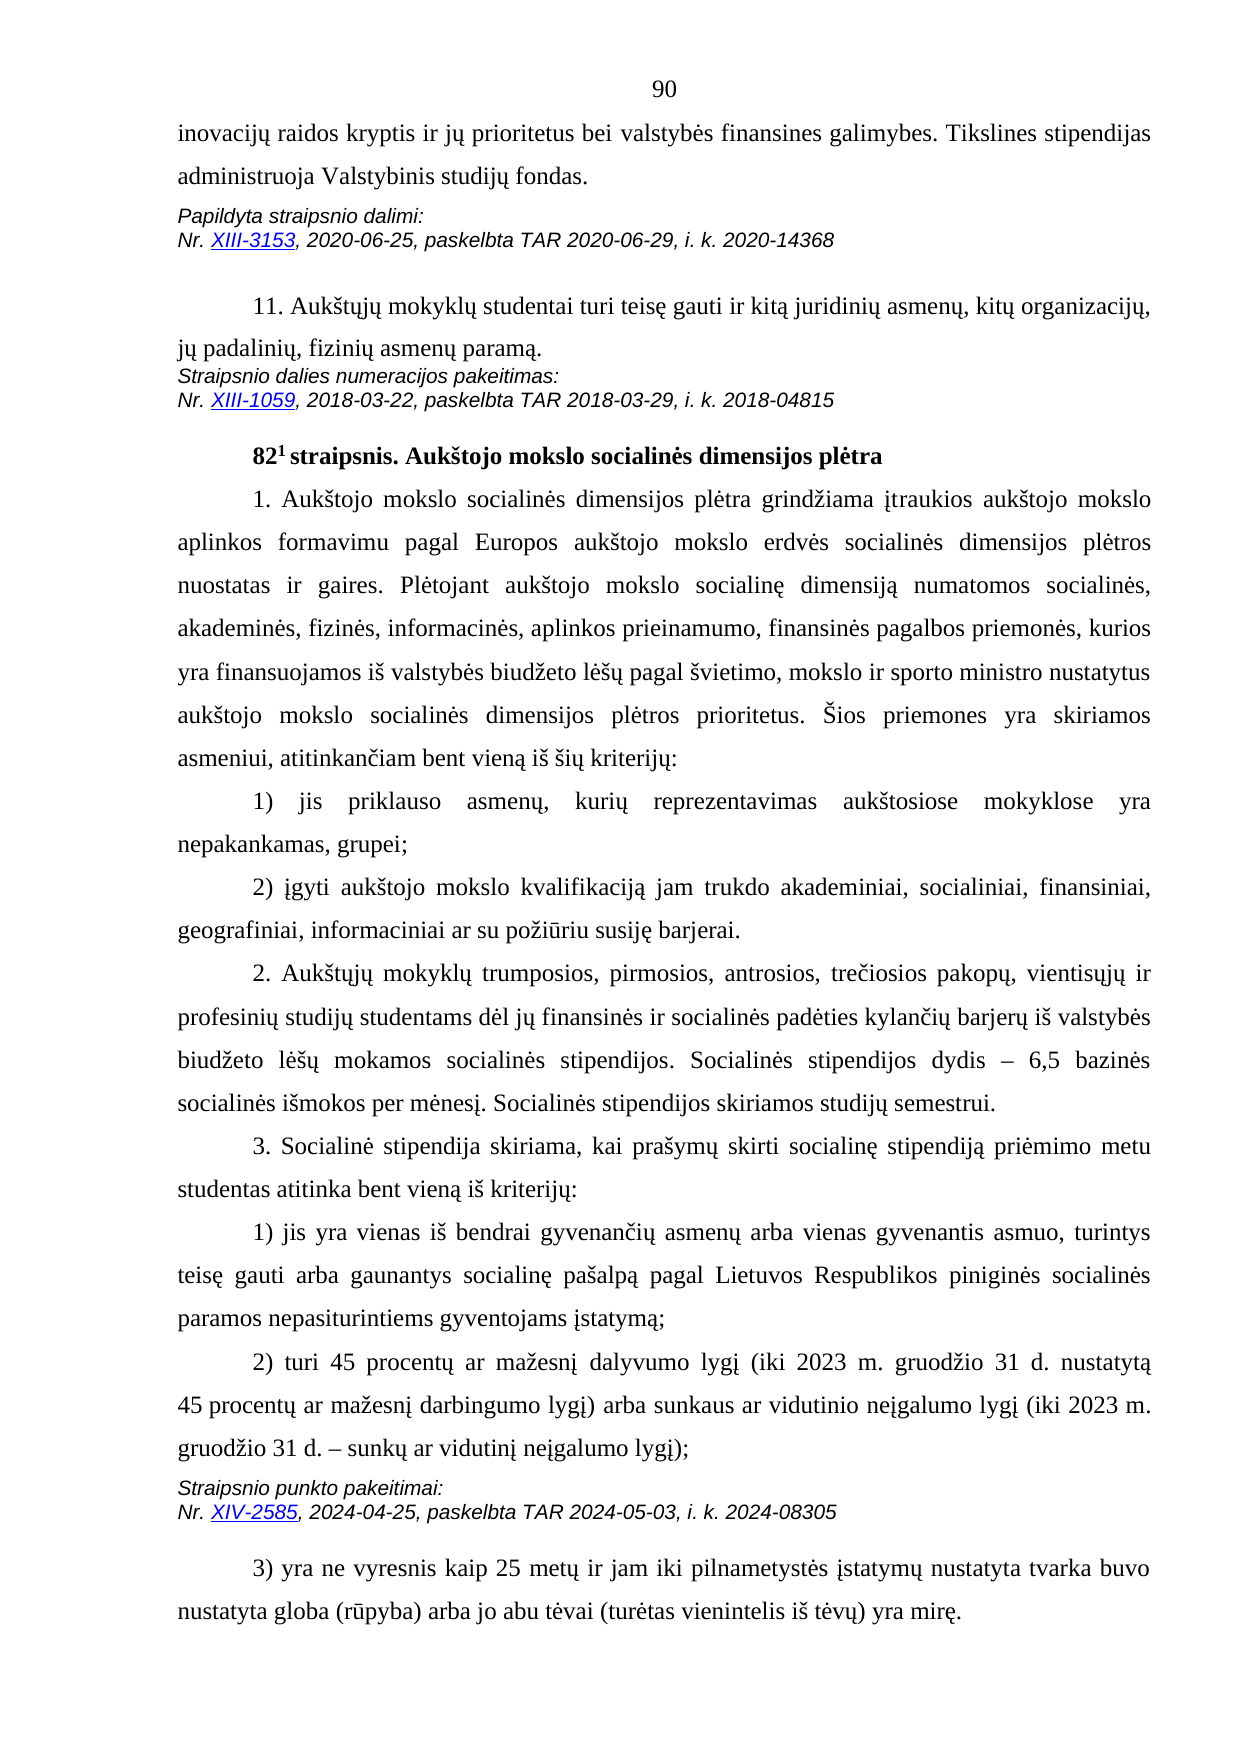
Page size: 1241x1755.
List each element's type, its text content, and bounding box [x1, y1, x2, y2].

text 2) turi 45 procentų ar mažesnį dalyvumo lygį (iki 2023 m. gruodžio 31 d. nustatytą 45 procentų ar mažesnį darbingumo lygį) arba sunkaus ar vidutinio neįgalumo lygį (iki 2023 m. gruodžio 31 d. – sunkų ar vidutinį neįgalumo lygį); [177, 1347, 1152, 1462]
text 3) yra ne vyresnis kaip 25 metų ir jam iki pilnametystės įstatymų nustatyta tvarka buvo nustatyta globa (rūpyba) arba jo abu tėvai (turėtas vienintelis iš tėvų) yra mirę. [177, 1553, 1152, 1624]
text Nr. XIII-1059, 2018-03-22, paskelbta TAR 2018-03-29, i. k. 2018-04815 [177, 388, 1152, 412]
text Straipsnio punkto pakeitimai: [177, 1476, 1152, 1500]
text 11. Aukštųjų mokyklų studentai turi teisę gauti ir kitą juridinių asmenų, kitų organizacijų, jų padalinių, fizinių asmenų paramą. [177, 281, 1152, 364]
text 2. Aukštųjų mokyklų trumposios, pirmosios, antrosios, trečiosios pakopų, vientisųjų ir profesinių studijų studentams dėl jų finansinės ir socialinės padėties kylančių barjerų iš valstybės biudžeto lėšų mokamos socialinės stipendijos. Socialinės stipendijos dydis – 6,5 bazinės socialinės išmokos per mėnesį. Socialinės stipendijos skiriamos studijų semestrui. [177, 958, 1152, 1117]
text 1) jis priklauso asmenų, kurių reprezentavimas aukštosiose mokyklose yra nepakankamas, grupei; [177, 786, 1152, 858]
text Straipsnio dalies numeracijos pakeitimas: [177, 364, 1152, 388]
text inovacijų raidos kryptis ir jų prioritetus bei valstybės finansines galimybes. Tikslines stipendijas administruoja Valstybinis studijų fondas. [177, 118, 1152, 190]
text 821 straipsnis. Aukštojo mokslo socialinės dimensijos plėtra [177, 441, 1152, 470]
text 1) jis yra vienas iš bendrai gyvenančių asmenų arba vienas gyvenantis asmuo, turintys teisę gauti arba gaunantys socialinę pašalpą pagal Lietuvos Respublikos piniginės socialinės paramos nepasiturintiems gyventojams įstatymą; [177, 1217, 1152, 1332]
text 1. Aukštojo mokslo socialinės dimensijos plėtra grindžiama įtraukios aukštojo mokslo aplinkos formavimu pagal Europos aukštojo mokslo erdvės socialinės dimensijos plėtros nuostatas ir gaires. Plėtojant aukštojo mokslo socialinę dimensiją numatomos socialinės, akademinės, fizinės, informacinės, aplinkos prieinamumo, finansinės pagalbos priemonės, kurios yra finansuojamos iš valstybės biudžeto lėšų pagal švietimo, mokslo ir sporto ministro nustatytus aukštojo mokslo socialinės dimensijos plėtros prioritetus. Šios priemones yra skiriamos asmeniui, atitinkančiam bent vieną iš šių kriterijų: [177, 484, 1152, 772]
text 3. Socialinė stipendija skiriama, kai prašymų skirti socialinę stipendiją priėmimo metu studentas atitinka bent vieną iš kriterijų: [177, 1131, 1152, 1203]
text 2) įgyti aukštojo mokslo kvalifikaciją jam trukdo akademiniai, socialiniai, finansiniai, geografiniai, informaciniai ar su požiūriu susiję barjerai. [177, 872, 1152, 944]
text Nr. XIV-2585, 2024-04-25, paskelbta TAR 2024-05-03, i. k. 2024-08305 [177, 1500, 1152, 1524]
text Nr. XIII-3153, 2020-06-25, paskelbta TAR 2020-06-29, i. k. 2020-14368 [177, 228, 1152, 252]
text Papildyta straipsnio dalimi: [177, 204, 1152, 228]
